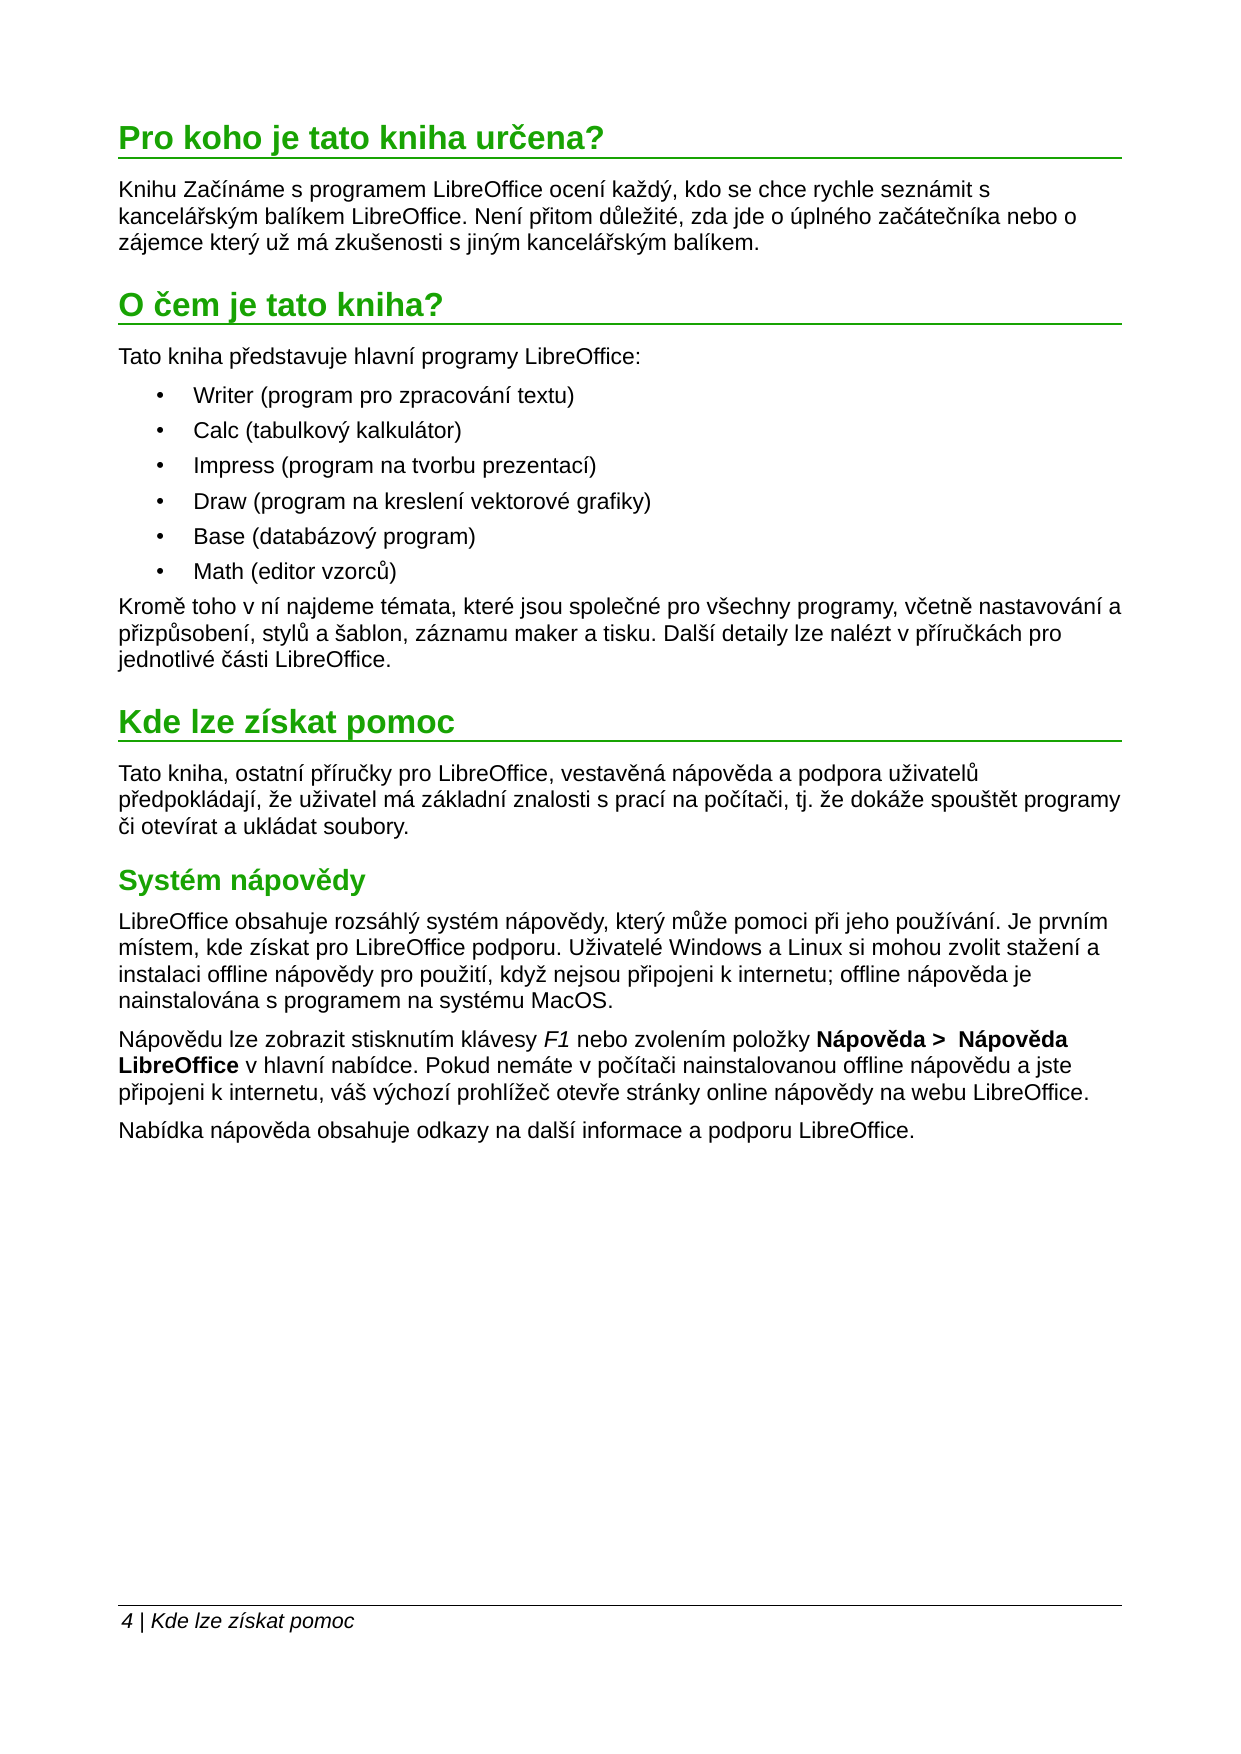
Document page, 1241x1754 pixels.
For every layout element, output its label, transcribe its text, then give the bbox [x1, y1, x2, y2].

list Impress (program na tvorbu prezentací) [156, 452, 1122, 479]
text Kromě toho v ní najdeme témata, které jsou společné pro všechny programy, včetně nastavování a přizpůsobení, stylů a šablon, záznamu maker a tisku. Další detaily lze nalézt v příručkách pro jednotlivé části LibreOffice. [118, 593, 1122, 672]
text Nabídka nápověda obsahuje odkazy na další informace a podporu LibreOffice. [118, 1117, 1122, 1144]
list Calc (tabulkový kalkulátor) [156, 417, 1122, 443]
list Math (editor vzorců) [156, 558, 1122, 584]
list Base (databázový program) [156, 523, 1122, 549]
list Draw (program na kreslení vektorové grafiky) [156, 488, 1122, 514]
text LibreOffice obsahuje rozsáhlý systém nápovědy, který může pomoci při jeho používání. Je prvním místem, kde získat pro LibreOffice podporu. Uživatelé Windows a Linux si mohou zvolit stažení a instalaci offline nápovědy pro použití, když nejsou připojeni k internetu; offline nápověda je nainstalována s programem na systému MacOS. [118, 908, 1122, 1013]
subtitle O čem je tato kniha? [118, 285, 1122, 323]
text Tato kniha, ostatní příručky pro LibreOffice, vestavěná nápověda a podpora uživatelů předpokládají, že uživatel má základní znalosti s prací na počítači, tj. že dokáže spouštět programy či otevírat a ukládat soubory. [118, 760, 1122, 839]
subtitle Pro koho je tato kniha určena? [118, 118, 1122, 157]
text Knihu Začínáme s programem LibreOffice ocení každý, kdo se chce rychle seznámit s kancelářským balíkem LibreOffice. Není přitom důležité, zda jde o úplného začátečníka nebo o zájemce který už má zkušenosti s jiným kancelářským balíkem. [118, 176, 1122, 255]
list Writer (program pro zpracování textu) [156, 382, 1122, 408]
text Tato kniha představuje hlavní programy LibreOffice: [118, 343, 1122, 369]
subtitle Kde lze získat pomoc [118, 702, 1122, 740]
subtitle Systém nápovědy [118, 863, 1122, 896]
text Nápovědu lze zobrazit stisknutím klávesy F1 nebo zvolením položky Nápověda > Nápověda LibreOffice v hlavní nabídce. Pokud nemáte v počítači nainstalovanou offline nápovědu a jste připojeni k internetu, váš výchozí prohlížeč otevře stránky online nápovědy na webu LibreOffice. [118, 1026, 1122, 1105]
